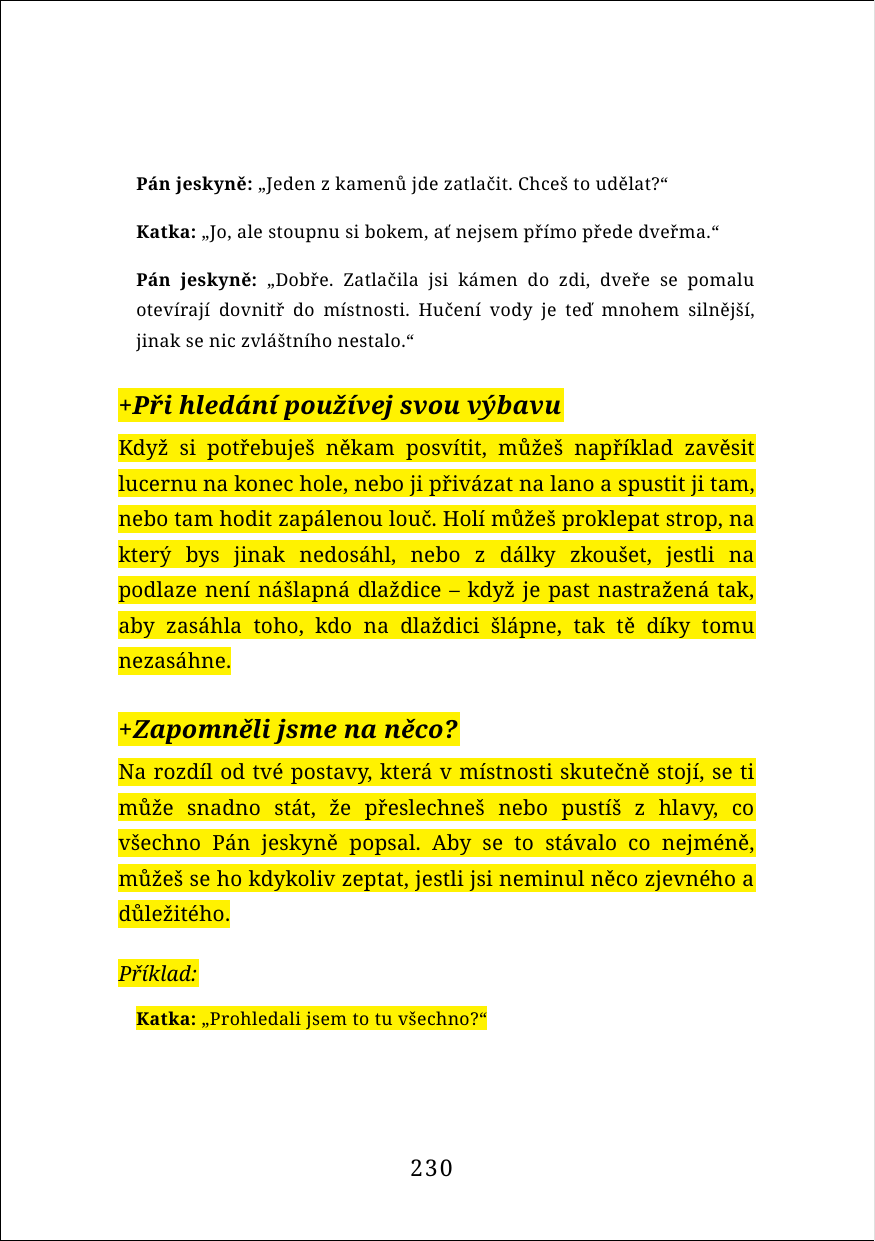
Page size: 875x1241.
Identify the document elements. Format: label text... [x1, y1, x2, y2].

text Katka: „Jo, ale stoupnu si bokem, ať nejsem přímo přede dveřma.“ [136, 220, 756, 244]
text Katka: „Prohledali jsem to tu všechno?“ [136, 1006, 756, 1030]
text Když si potřebuješ někam posvítit, můžeš například zavěsit lucernu na konec hole, nebo ji přivázat na lano a spustit ji tam, nebo tam hodit zapálenou louč. Holí můžeš proklepat strop, na který bys jinak nedosáhl, nebo z dálky zkoušet, jestli na podlaze není nášlapná dlaždice – když je past nastražená tak, aby zasáhla toho, kdo na dlaždici šlápne, tak tě díky tomu nezasáhne. [118, 433, 756, 675]
subtitle +Při hledání používej svou výbavu [118, 388, 756, 422]
subtitle +Zapomněli jsme na něco? [118, 712, 756, 746]
text Příklad: [118, 959, 756, 987]
text Pán jeskyně: „Dobře. Zatlačila jsi kámen do zdi, dveře se pomalu otevírají dovnitř do místnosti. Hučení vody je teď mnohem silnější, jinak se nic zvláštního nestalo.“ [136, 268, 756, 352]
text Na rozdíl od tvé postavy, která v místnosti skutečně stojí, se ti může snadno stát, že přeslechneš nebo pustíš z hlavy, co všechno Pán jeskyně popsal. Aby se to stávalo co nejméně, můžeš se ho kdykoliv zeptat, jestli jsi neminul něco zjevného a důležitého. [118, 757, 756, 928]
text Pán jeskyně: „Jeden z kamenů jde zatlačit. Chceš to udělat?“ [136, 172, 756, 196]
